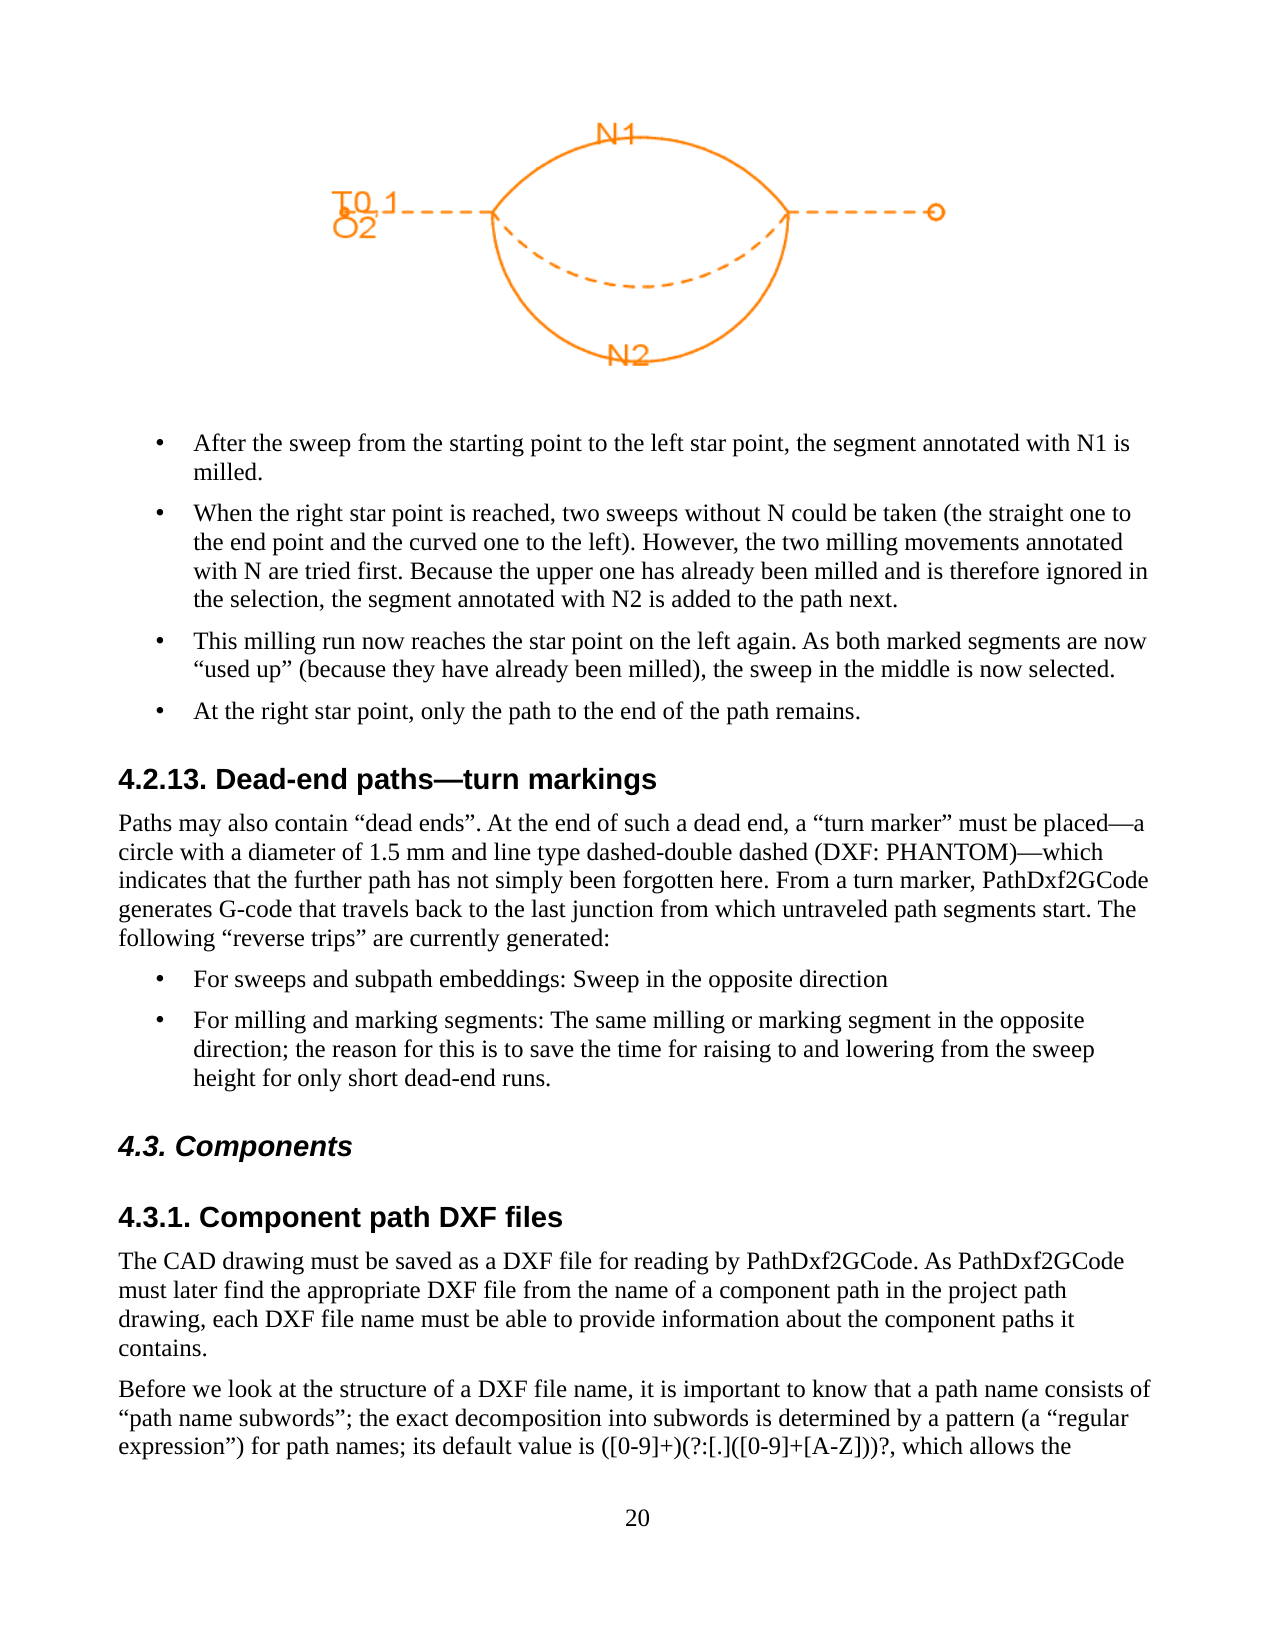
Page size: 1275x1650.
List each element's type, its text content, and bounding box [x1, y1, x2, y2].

text The CAD drawing must be saved as a DXF file for reading by PathDxf2GCode. As PathDxf2GCode must later find the appropriate DXF file from the name of a component path in the project path drawing, each DXF file name must be able to provide information about the component paths it contains. [118, 1246, 1157, 1361]
subtitle 4.3.1. Component path DXF files [118, 1200, 1157, 1234]
subtitle 4.2.13. Dead-end paths—turn markings [118, 762, 1157, 796]
list This milling run now reaches the star point on the left again. As both marked segments are now “used up” (because they have already been milled), the sweep in the middle is now selected. [156, 626, 1157, 683]
list At the right star point, only the path to the end of the path remains. [156, 696, 1157, 724]
subtitle 4.3. Components [118, 1129, 1157, 1163]
list For sweeps and subpath embeddings: Sweep in the opposite direction [156, 964, 1157, 993]
text Paths may also contain “dead ends”. At the end of such a dead end, a “turn marker” must be placed—a circle with a diameter of 1.5 mm and line type dashed-double dashed (DXF: PHANTOM)—which indicates that the further path has not simply been forgotten here. From a turn marker, PathDxf2GCode generates G-code that travels back to the last junction from which untraveled path segments start. The following “reverse trips” are currently generated: [118, 808, 1157, 952]
list After the sweep from the starting point to the left star point, the segment annotated with N1 is milled. [156, 428, 1157, 486]
list When the right star point is reached, two sweeps without N could be taken (the straight one to the end point and the curved one to the left). However, the two milling movements annotated with N are tried first. Because the upper one has already been milled and is therefore ignored in the selection, the segment annotated with N2 is added to the path next. [156, 498, 1157, 613]
text Before we look at the structure of a DXF file name, it is important to know that a path name consists of “path name subwords”; the exact decomposition into subwords is determined by a pattern (a “regular expression”) for path names; its default value is ([0-9]+)(?:[.]([0-9]+[A-Z]))?, which allows the [118, 1374, 1157, 1460]
list For milling and marking segments: The same milling or marking segment in the opposite direction; the reason for this is to save the time for raising to and lowering from the sweep height for only short dead-end runs. [156, 1006, 1157, 1092]
